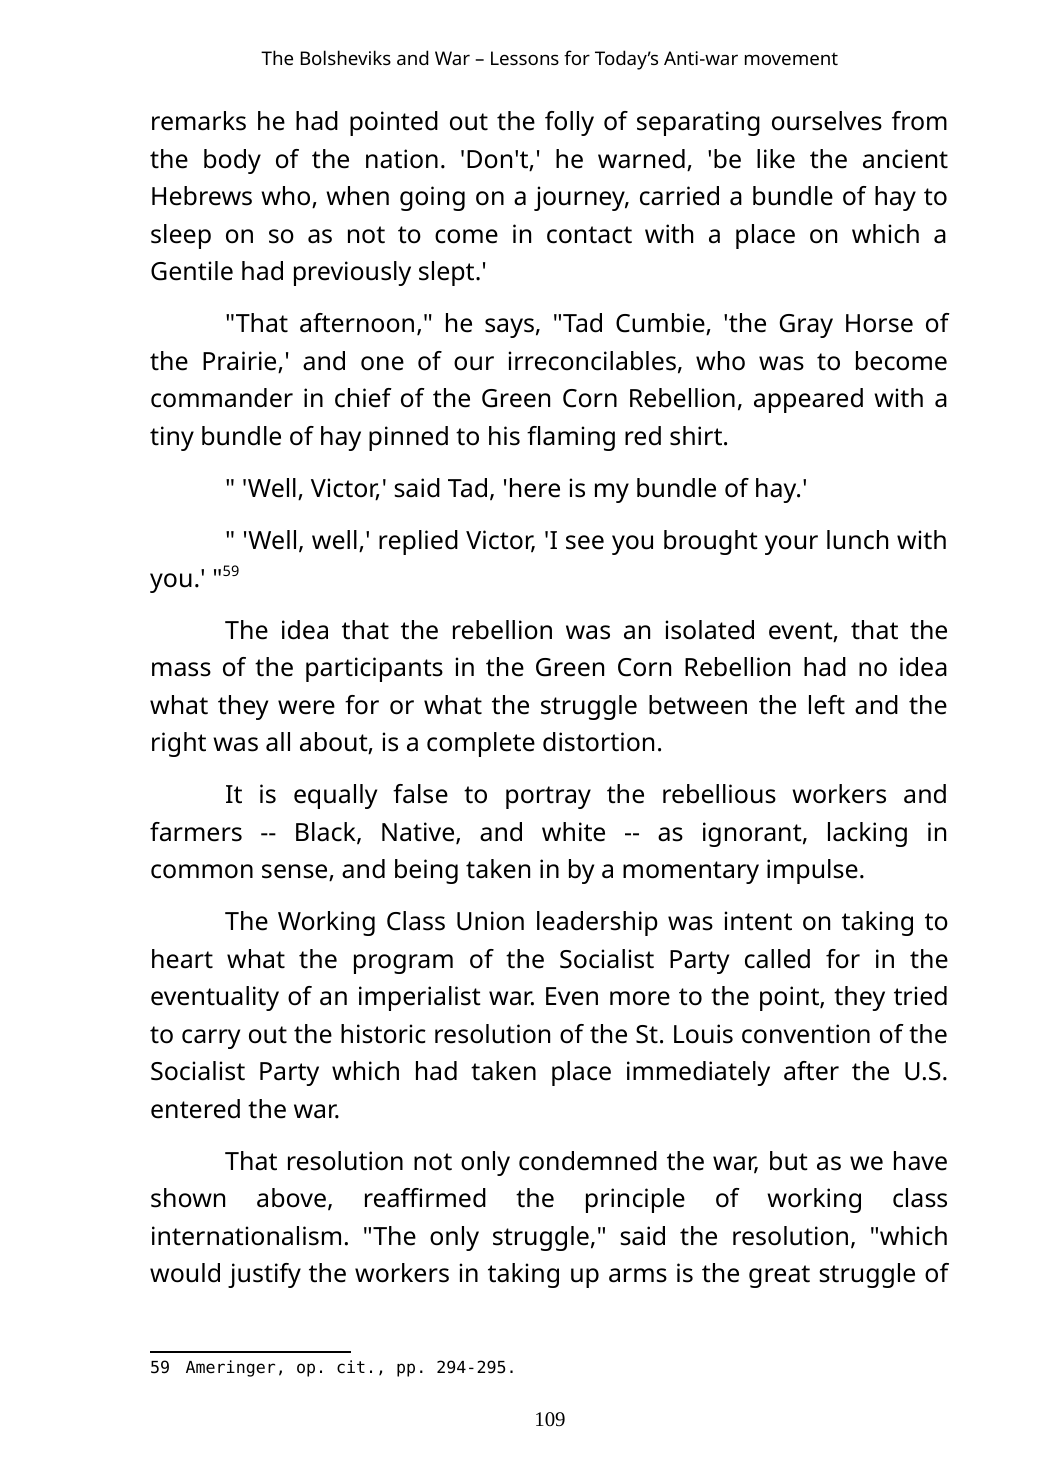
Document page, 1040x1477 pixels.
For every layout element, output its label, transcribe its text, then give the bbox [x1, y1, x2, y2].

text The Working Class Union leadership was intent on taking to heart what the program of the Socialist Party called for in the eventuality of an imperialist war. Even more to the point, they tried to carry out the historic resolution of the St. Louis convention of the Socialist Party which had taken place immediately after the U.S. entered the war. [150, 901, 949, 1126]
text remarks he had pointed out the folly of separating ourselves from the body of the nation. 'Don't,' he warned, 'be like the ancient Hebrews who, when going on a journey, carried a bundle of hay to sleep on so as not to come in contact with a place on which a Gentile had previously slept.' [150, 101, 949, 288]
text Ameringer, op. cit., pp. 294-295. [150, 1358, 949, 1377]
text " 'Well, well,' replied Victor, 'I see you brought your lunch with you.' " [150, 519, 949, 594]
text " 'Well, Victor,' said Tad, 'here is my bundle of hay.' [150, 467, 949, 505]
text That resolution not only condemned the war, but as we have shown above, reaffirmed the principle of working class internationalism. "The only struggle," said the resolution, "which would justify the workers in taking up arms is the great struggle of [150, 1140, 949, 1290]
text "That afternoon," he says, "Tad Cumbie, 'the Gray Horse of the Prairie,' and one of our irreconcilables, who was to become commander in chief of the Green Corn Rebellion, appeared with a tiny bundle of hay pinned to his flaming red shirt. [150, 303, 949, 453]
text It is equally false to portray the rebellious workers and farmers -- Black, Native, and white -- as ignorant, lacking in common sense, and being taken in by a momentary impulse. [150, 773, 949, 886]
text The idea that the rebellion was an isolated event, that the mass of the participants in the Green Corn Rebellion had no idea what they were for or what the struggle between the left and the right was all about, is a complete distortion. [150, 609, 949, 759]
